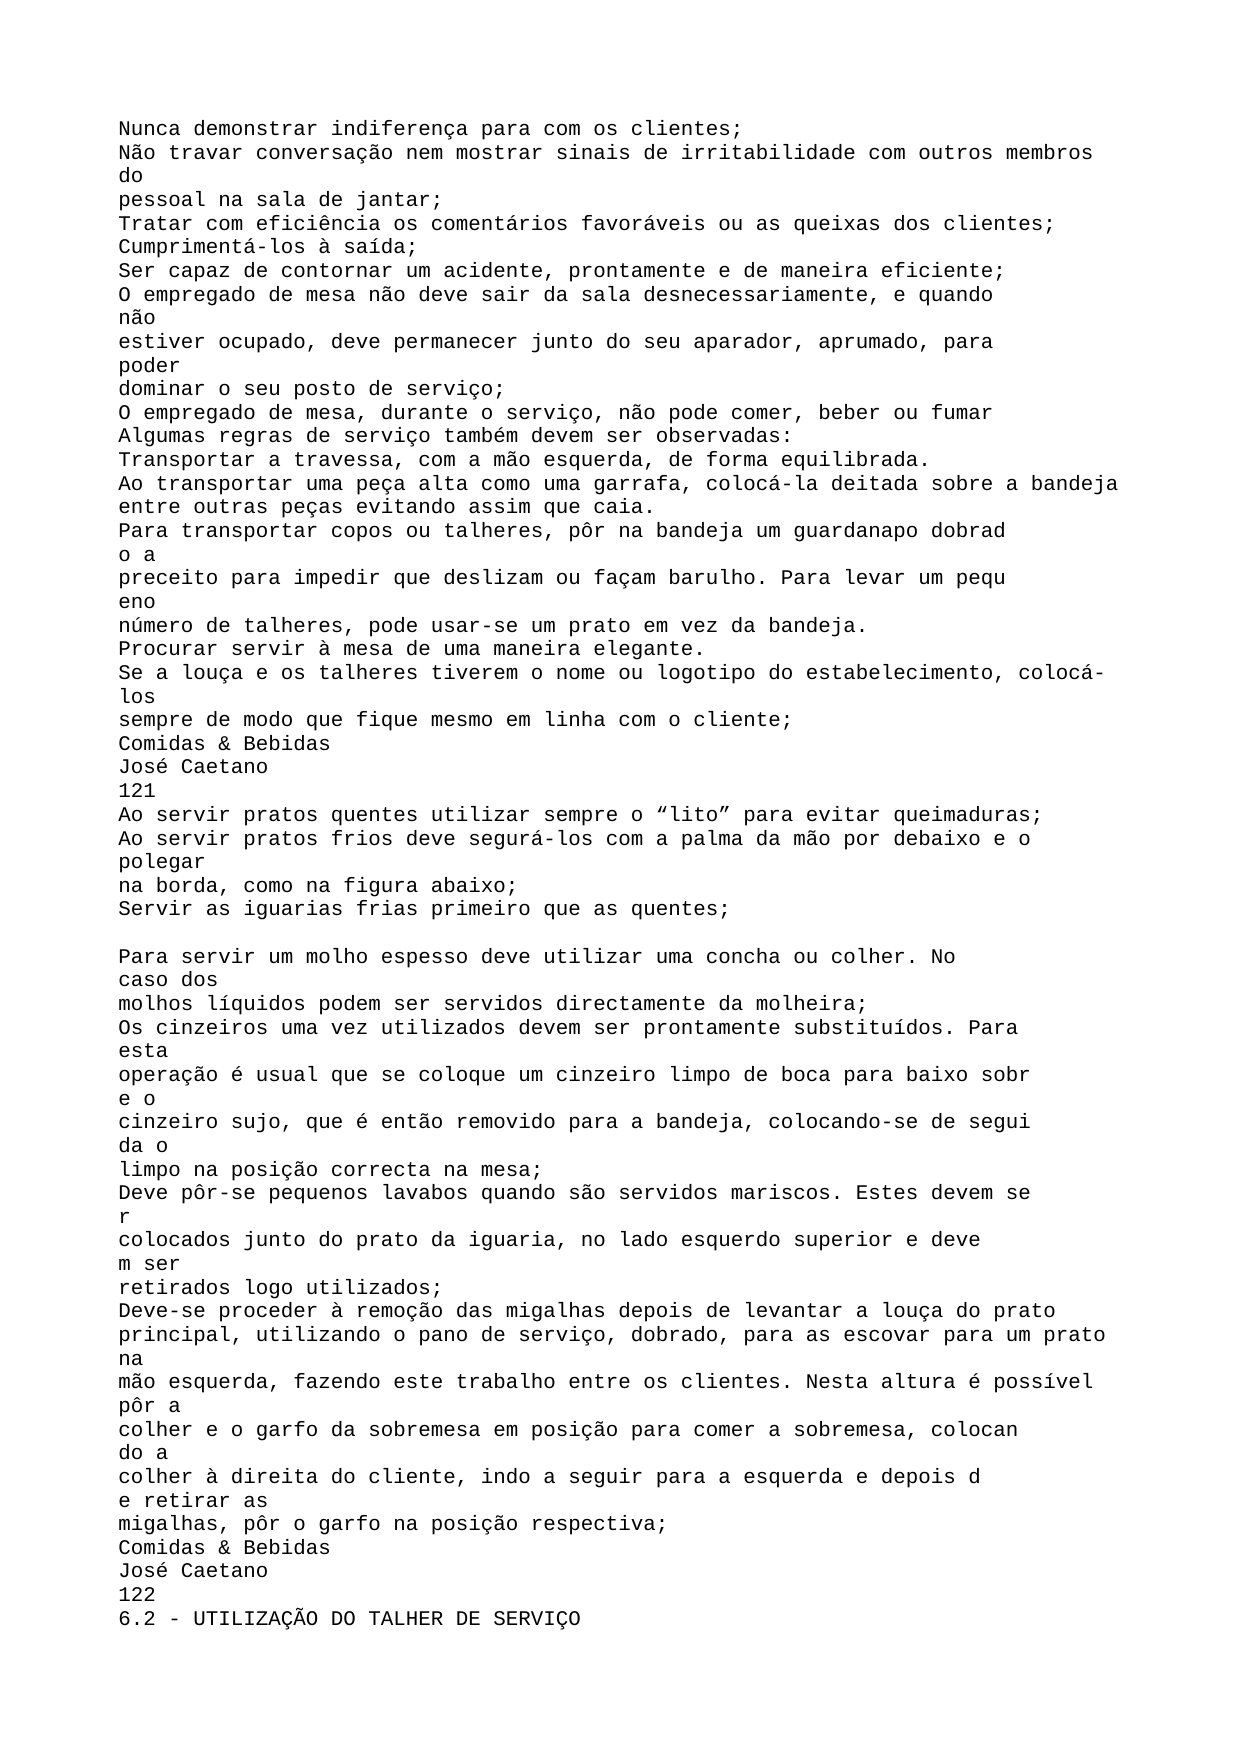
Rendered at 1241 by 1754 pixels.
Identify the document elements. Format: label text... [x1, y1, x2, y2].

text Se a louça e os talheres tiverem o nome ou logotipo do estabelecimento, colocá-los [118, 662, 1122, 709]
text esta [118, 1040, 1122, 1064]
text Servir as iguarias frias primeiro que as quentes; [118, 898, 1122, 922]
text retirados logo utilizados; [118, 1277, 1122, 1300]
text o a [118, 544, 1122, 567]
text colocados junto do prato da iguaria, no lado esquerdo superior e deve [118, 1229, 1122, 1253]
text entre outras peças evitando assim que caia. [118, 496, 1122, 520]
text r [118, 1206, 1122, 1229]
text Ao servir pratos frios deve segurá-los com a palma da mão por debaixo e o polegar [118, 827, 1122, 875]
text Comidas & Bebidas [118, 1537, 1122, 1561]
text 6.2 - UTILIZAÇÃO DO TALHER DE SERVIÇO [118, 1608, 1122, 1631]
text do a [118, 1442, 1122, 1466]
text na borda, como na figura abaixo; [118, 875, 1122, 898]
text Para servir um molho espesso deve utilizar uma concha ou colher. No [118, 946, 1122, 969]
text 121 [118, 780, 1122, 804]
text mão esquerda, fazendo este trabalho entre os clientes. Nesta altura é possível pôr a [118, 1371, 1122, 1419]
text O empregado de mesa não deve sair da sala desnecessariamente, e quando [118, 284, 1122, 307]
text limpo na posição correcta na mesa; [118, 1158, 1122, 1182]
text Para transportar copos ou talheres, pôr na bandeja um guardanapo dobrad [118, 520, 1122, 544]
text Transportar a travessa, com a mão esquerda, de forma equilibrada. [118, 449, 1122, 473]
text da o [118, 1135, 1122, 1158]
text Ao servir pratos quentes utilizar sempre o “lito” para evitar queimaduras; [118, 804, 1122, 827]
text eno [118, 591, 1122, 615]
text José Caetano [118, 757, 1122, 780]
text e retirar as [118, 1489, 1122, 1513]
text caso dos [118, 969, 1122, 993]
text José Caetano [118, 1561, 1122, 1584]
text Ao transportar uma peça alta como uma garrafa, colocá-la deitada sobre a bandeja [118, 473, 1122, 496]
text Os cinzeiros uma vez utilizados devem ser prontamente substituídos. Para [118, 1017, 1122, 1040]
text poder [118, 354, 1122, 378]
text preceito para impedir que deslizam ou façam barulho. Para levar um pequ [118, 567, 1122, 591]
text operação é usual que se coloque um cinzeiro limpo de boca para baixo sobr [118, 1064, 1122, 1088]
text não [118, 307, 1122, 331]
text e o [118, 1088, 1122, 1111]
text Tratar com eficiência os comentários favoráveis ou as queixas dos clientes; [118, 213, 1122, 236]
text estiver ocupado, deve permanecer junto do seu aparador, aprumado, para [118, 331, 1122, 354]
text dominar o seu posto de serviço; [118, 378, 1122, 402]
text Deve-se proceder à remoção das migalhas depois de levantar a louça do prato [118, 1300, 1122, 1324]
text colher e o garfo da sobremesa em posição para comer a sobremesa, colocan [118, 1419, 1122, 1442]
text Comidas & Bebidas [118, 733, 1122, 757]
text Ser capaz de contornar um acidente, prontamente e de maneira eficiente; [118, 260, 1122, 284]
text pessoal na sala de jantar; [118, 189, 1122, 213]
text Procurar servir à mesa de uma maneira elegante. [118, 638, 1122, 662]
text Cumprimentá-los à saída; [118, 236, 1122, 260]
text número de talheres, pode usar-se um prato em vez da bandeja. [118, 615, 1122, 638]
text 122 [118, 1584, 1122, 1608]
text O empregado de mesa, durante o serviço, não pode comer, beber ou fumar [118, 402, 1122, 426]
text Deve pôr-se pequenos lavabos quando são servidos mariscos. Estes devem se [118, 1182, 1122, 1206]
text migalhas, pôr o garfo na posição respectiva; [118, 1513, 1122, 1537]
text molhos líquidos podem ser servidos directamente da molheira; [118, 993, 1122, 1017]
text sempre de modo que fique mesmo em linha com o cliente; [118, 709, 1122, 733]
text Algumas regras de serviço também devem ser observadas: [118, 426, 1122, 449]
text cinzeiro sujo, que é então removido para a bandeja, colocando-se de segui [118, 1111, 1122, 1135]
text Nunca demonstrar indiferença para com os clientes; [118, 118, 1122, 142]
text principal, utilizando o pano de serviço, dobrado, para as escovar para um prato na [118, 1324, 1122, 1371]
text colher à direita do cliente, indo a seguir para a esquerda e depois d [118, 1466, 1122, 1489]
text Não travar conversação nem mostrar sinais de irritabilidade com outros membros do [118, 142, 1122, 189]
text m ser [118, 1253, 1122, 1277]
